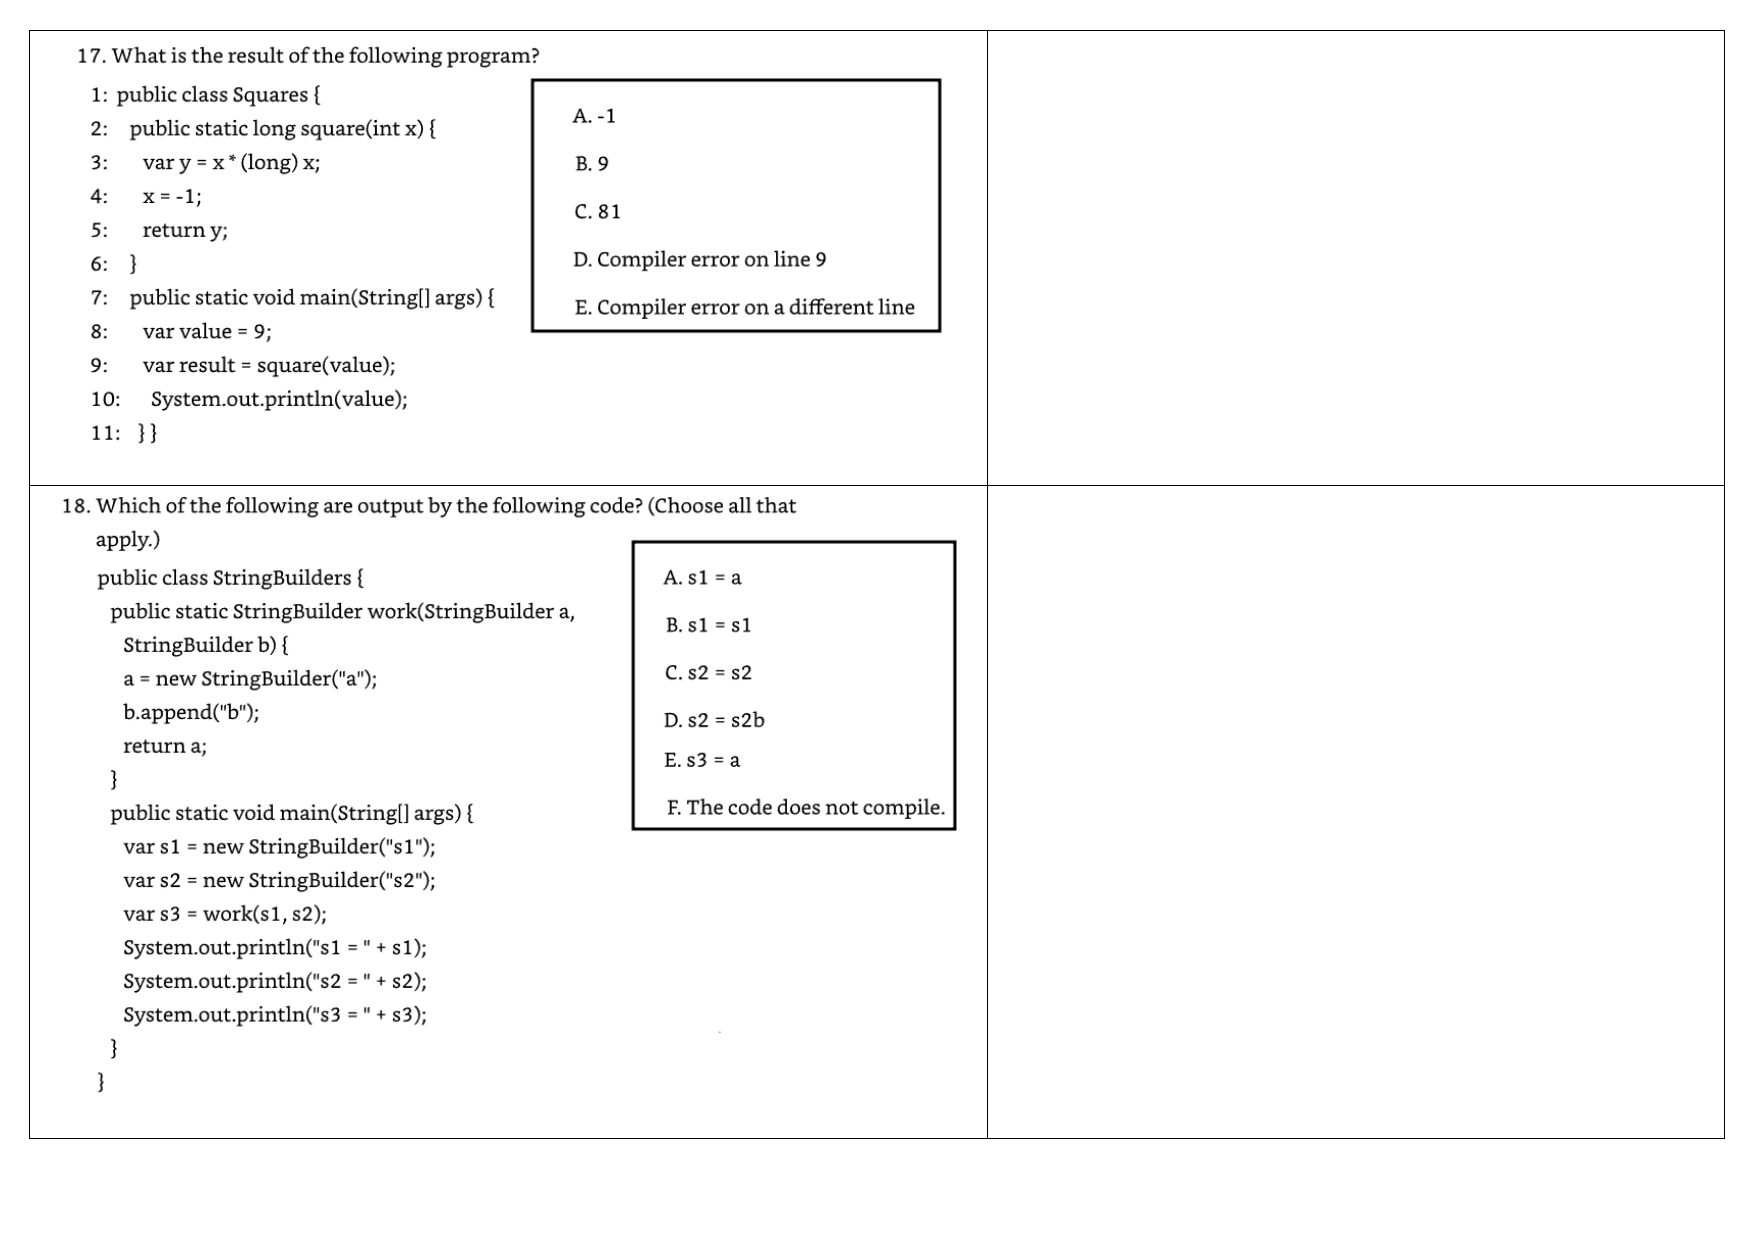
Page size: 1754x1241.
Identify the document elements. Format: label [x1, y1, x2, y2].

table_cell [30, 31, 987, 484]
picture [58, 491, 959, 1104]
picture [69, 36, 948, 451]
table_cell [988, 31, 1724, 484]
table_cell [988, 486, 1724, 1138]
table_cell [30, 486, 987, 1138]
